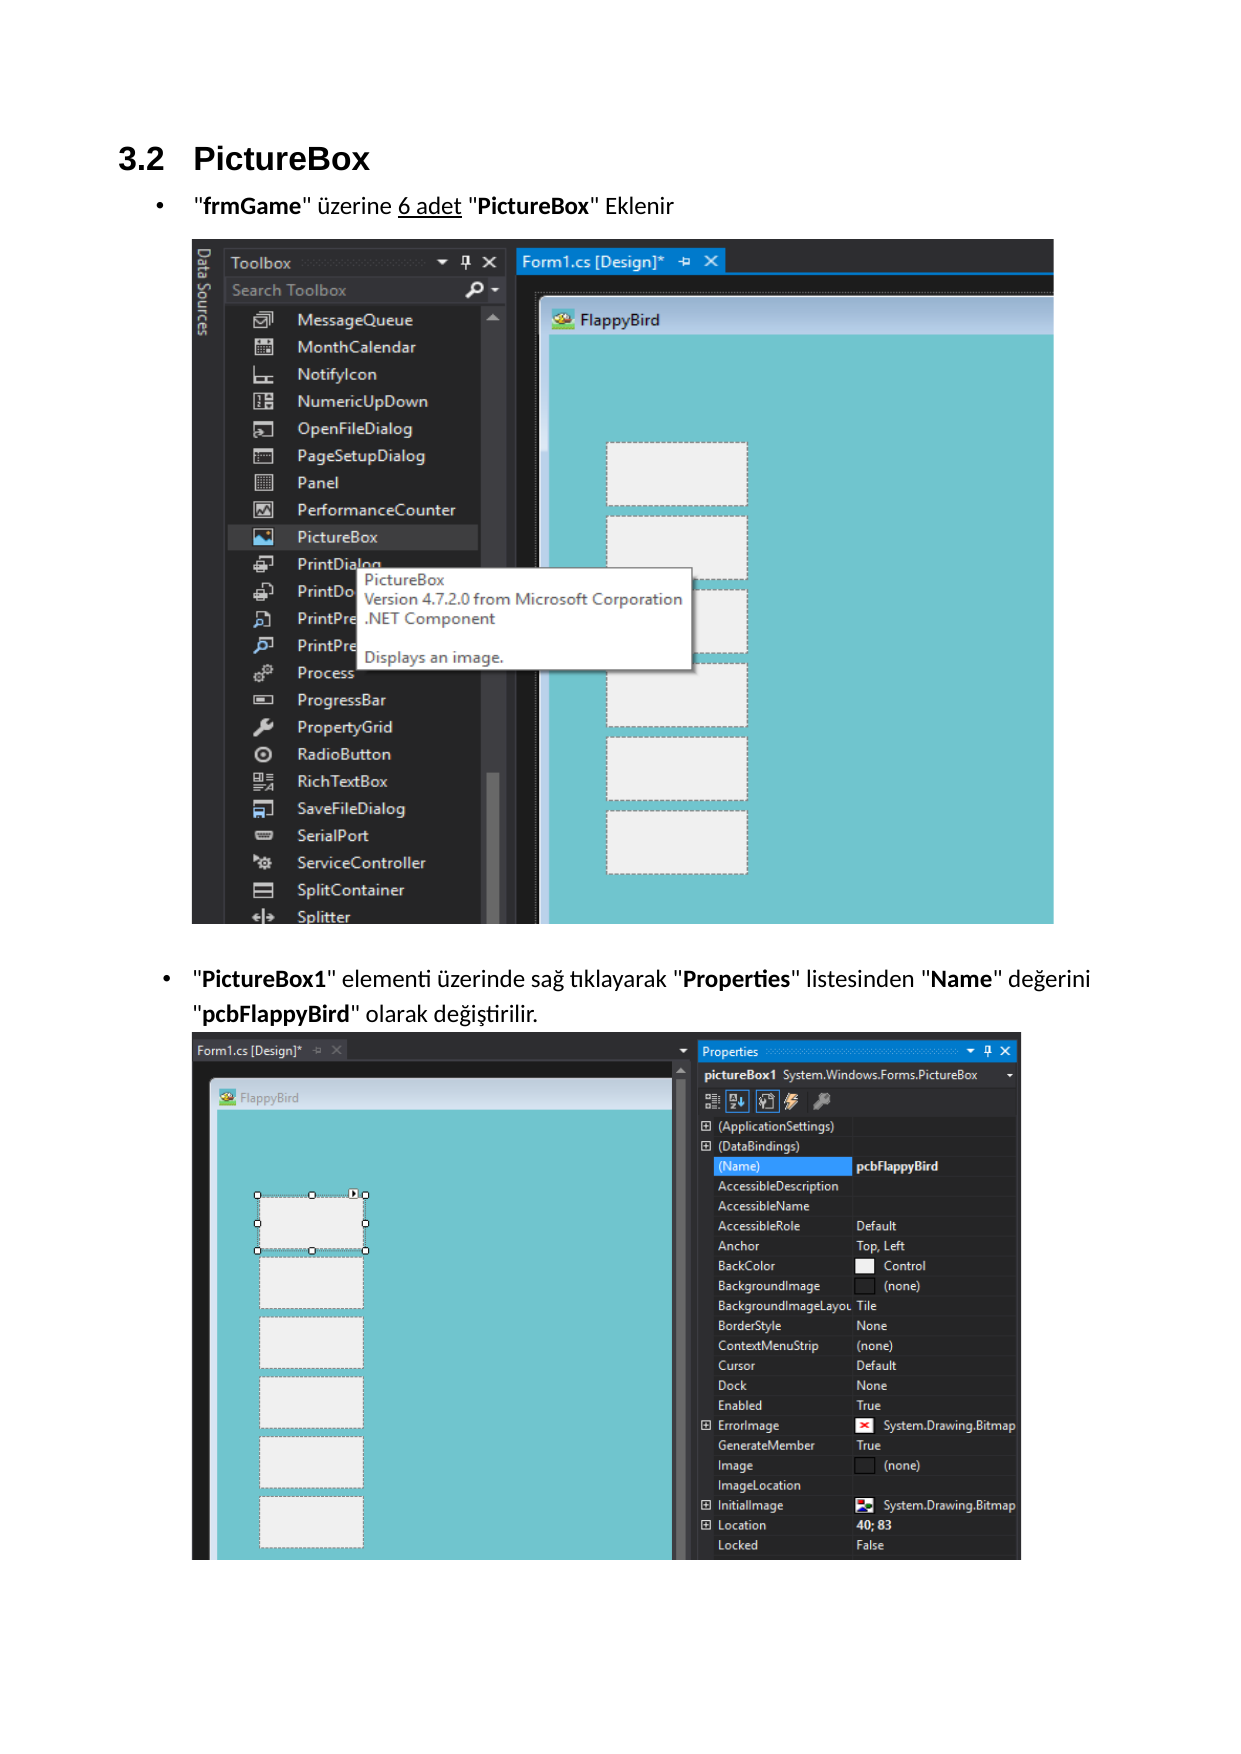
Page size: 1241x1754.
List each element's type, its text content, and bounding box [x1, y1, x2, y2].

list "PictureBox1" elementi üzerinde sağ tıklayarak "Properties" listesinden "Name" değerini "pcbFlappyBird" olarak değiştirilir. [162, 963, 1122, 1032]
list "frmGame" üzerine 6 adet "PictureBox" Eklenir [156, 190, 1122, 221]
picture [191, 239, 1054, 924]
subtitle PictureBox [118, 139, 1122, 178]
picture [191, 1032, 1022, 1560]
